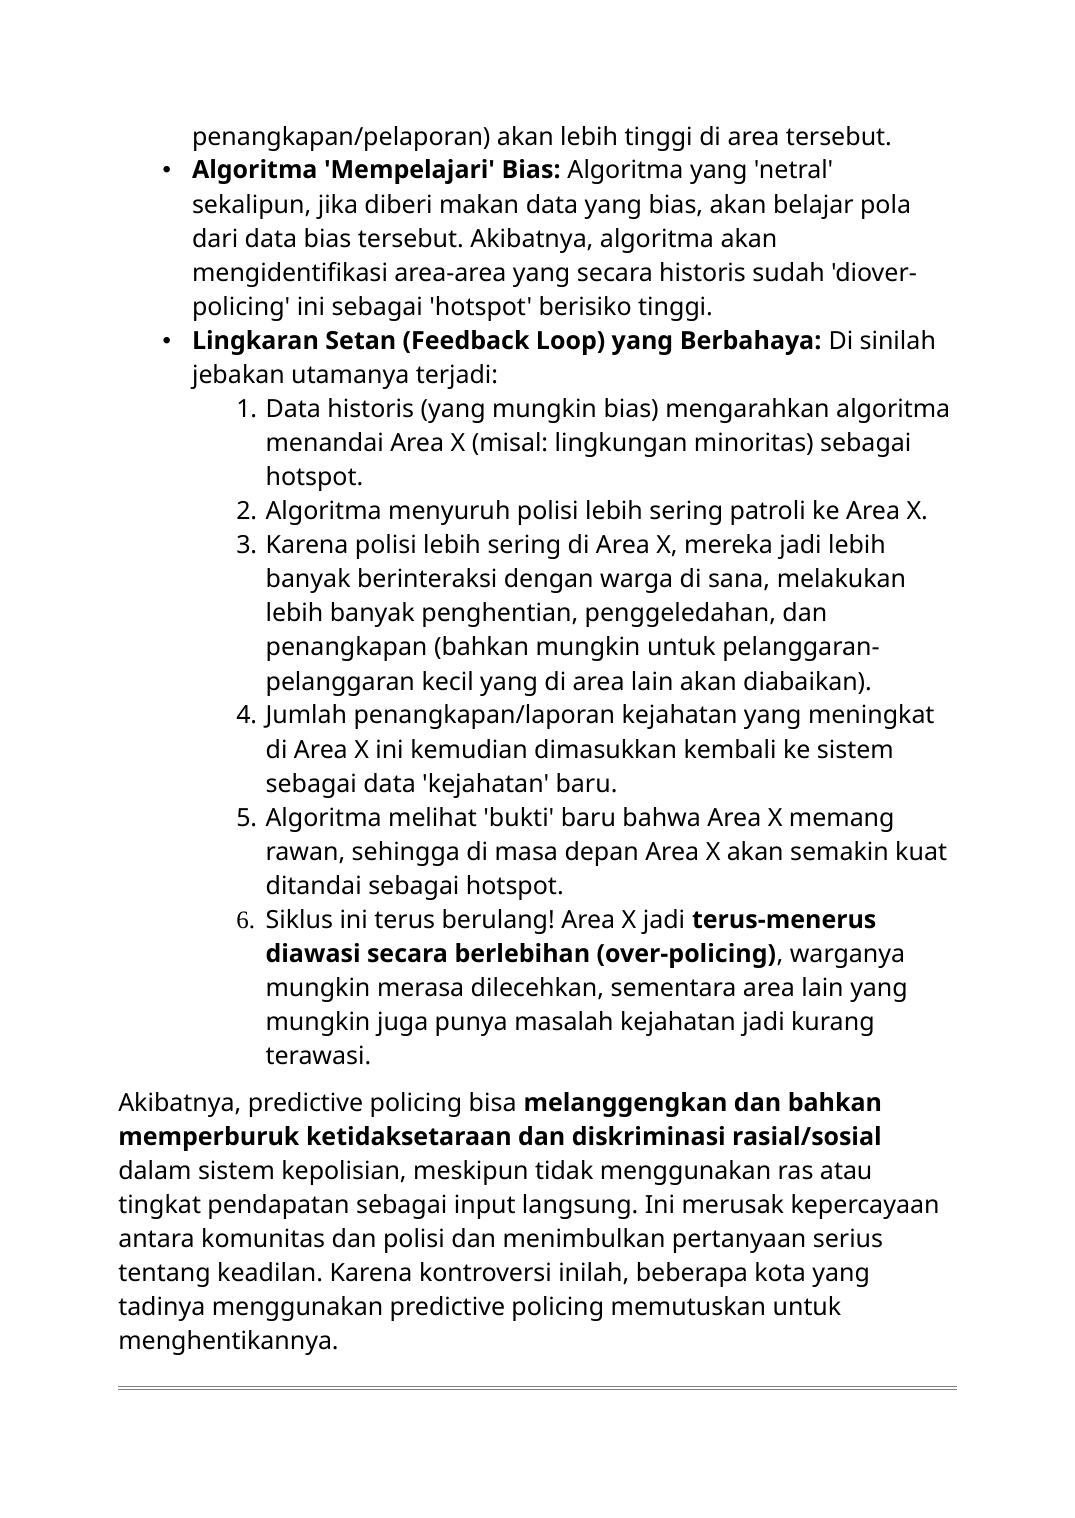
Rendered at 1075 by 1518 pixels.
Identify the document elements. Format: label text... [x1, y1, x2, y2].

list penangkapan/pelaporan) akan lebih tinggi di area tersebut. [162, 118, 957, 152]
list Data historis (yang mungkin bias) mengarahkan algoritma menandai Area X (misal: lingkungan minoritas) sebagai hotspot. [236, 391, 957, 493]
list Algoritma melihat 'bukti' baru bahwa Area X memang rawan, sehingga di masa depan Area X akan semakin kuat ditandai sebagai hotspot. [236, 799, 957, 902]
list Lingkaran Setan (Feedback Loop) yang Berbahaya: Di sinilah jebakan utamanya terjadi: [162, 322, 957, 391]
list Karena polisi lebih sering di Area X, mereka jadi lebih banyak berinteraksi dengan warga di sana, melakukan lebih banyak penghentian, penggeledahan, dan penangkapan (bahkan mungkin untuk pelanggaran-pelanggaran kecil yang di area lain akan diabaikan). [236, 527, 957, 697]
text Akibatnya, predictive policing bisa melanggengkan dan bahkan memperburuk ketidaksetaraan dan diskriminasi rasial/sosial dalam sistem kepolisian, meskipun tidak menggunakan ras atau tingkat pendapatan sebagai input langsung. Ini merusak kepercayaan antara komunitas dan polisi dan menimbulkan pertanyaan serius tentang keadilan. Karena kontroversi inilah, beberapa kota yang tadinya menggunakan predictive policing memutuskan untuk menghentikannya. [118, 1084, 957, 1357]
list Siklus ini terus berulang! Area X jadi terus-menerus diawasi secara berlebihan (over-policing), warganya mungkin merasa dilecehkan, sementara area lain yang mungkin juga punya masalah kejahatan jadi kurang terawasi. [236, 902, 957, 1072]
list Algoritma 'Mempelajari' Bias: Algoritma yang 'netral' sekalipun, jika diberi makan data yang bias, akan belajar pola dari data bias tersebut. Akibatnya, algoritma akan mengidentifikasi area-area yang secara historis sudah 'diover-policing' ini sebagai 'hotspot' berisiko tinggi. [162, 152, 957, 322]
list Jumlah penangkapan/laporan kejahatan yang meningkat di Area X ini kemudian dimasukkan kembali ke sistem sebagai data 'kejahatan' baru. [236, 697, 957, 799]
list Algoritma menyuruh polisi lebih sering patroli ke Area X. [236, 493, 957, 527]
